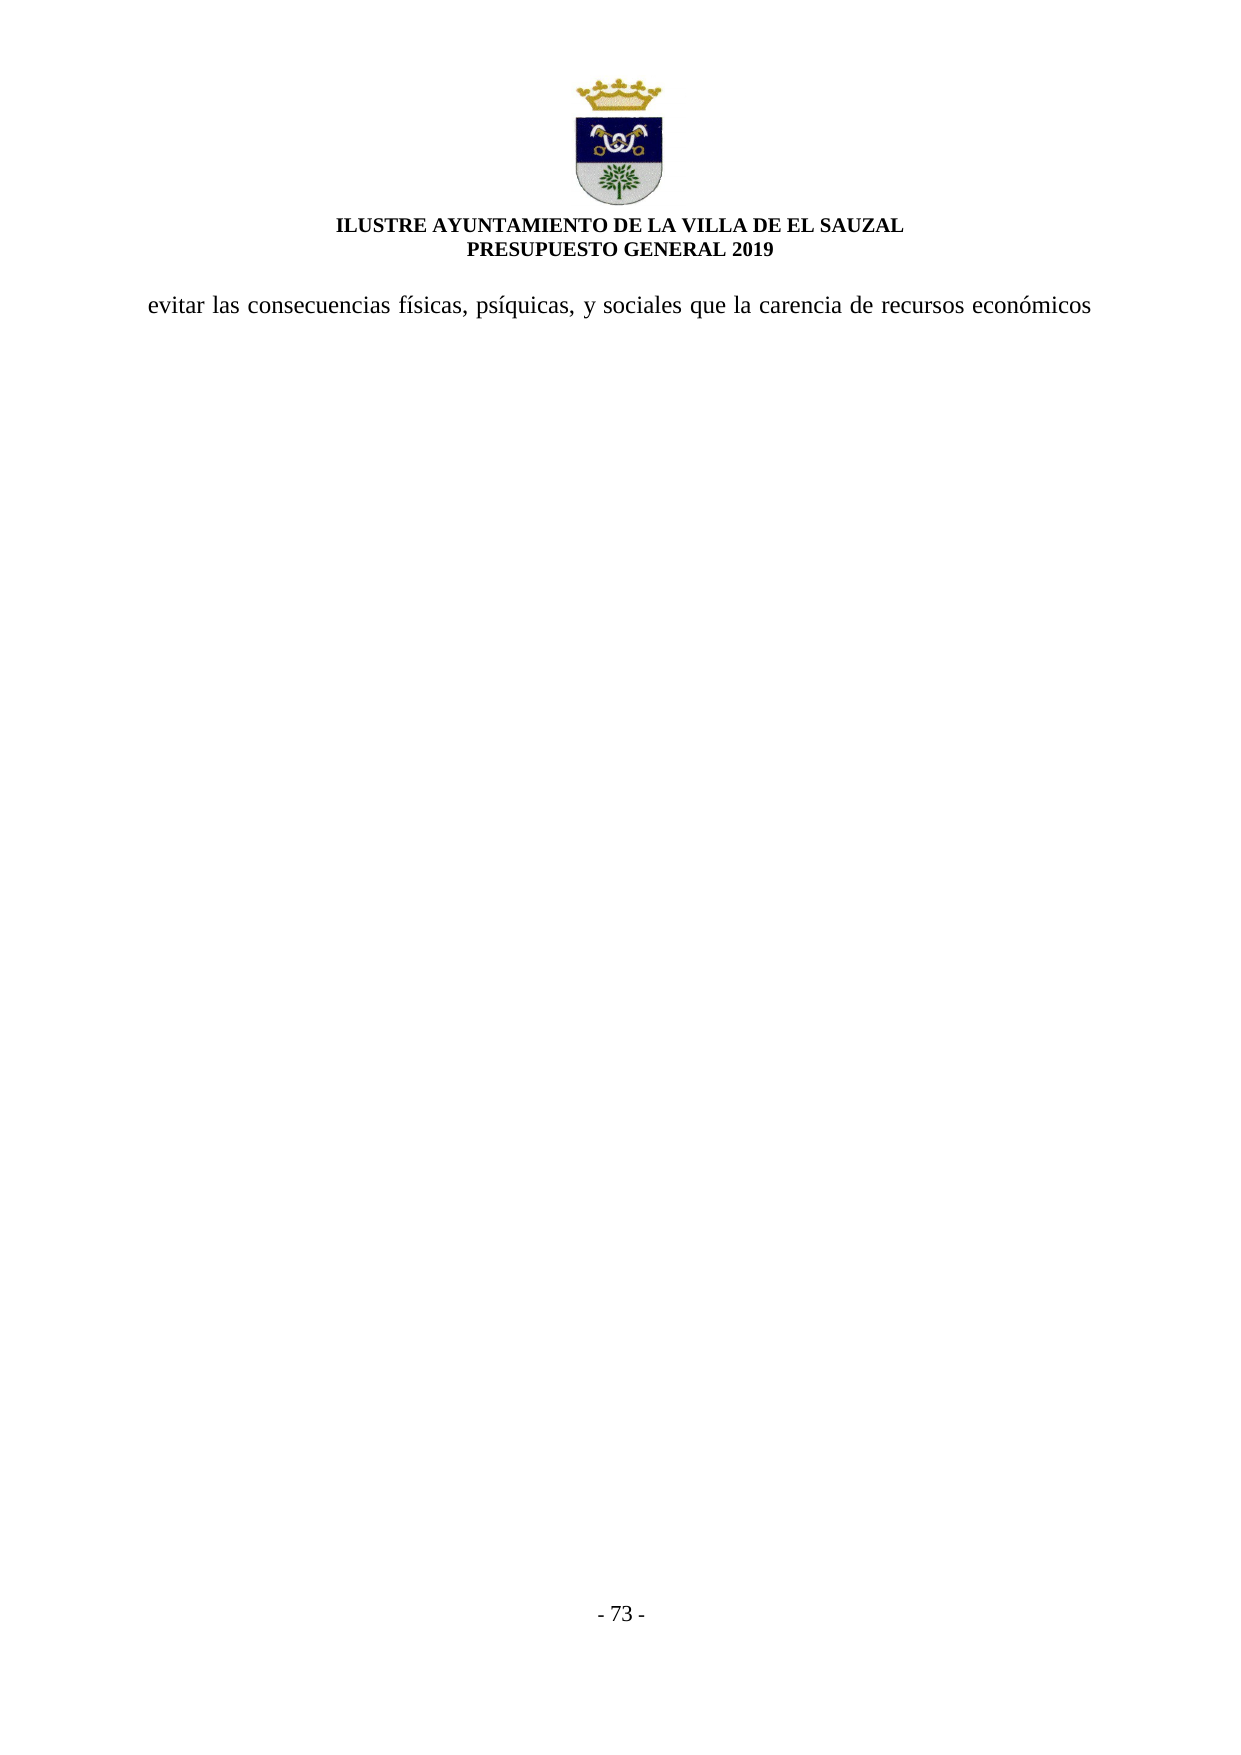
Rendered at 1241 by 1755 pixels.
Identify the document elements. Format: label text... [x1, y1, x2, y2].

text evitar las consecuencias físicas, psíquicas, y sociales que la carencia de recursos económicos [148, 290, 1093, 319]
